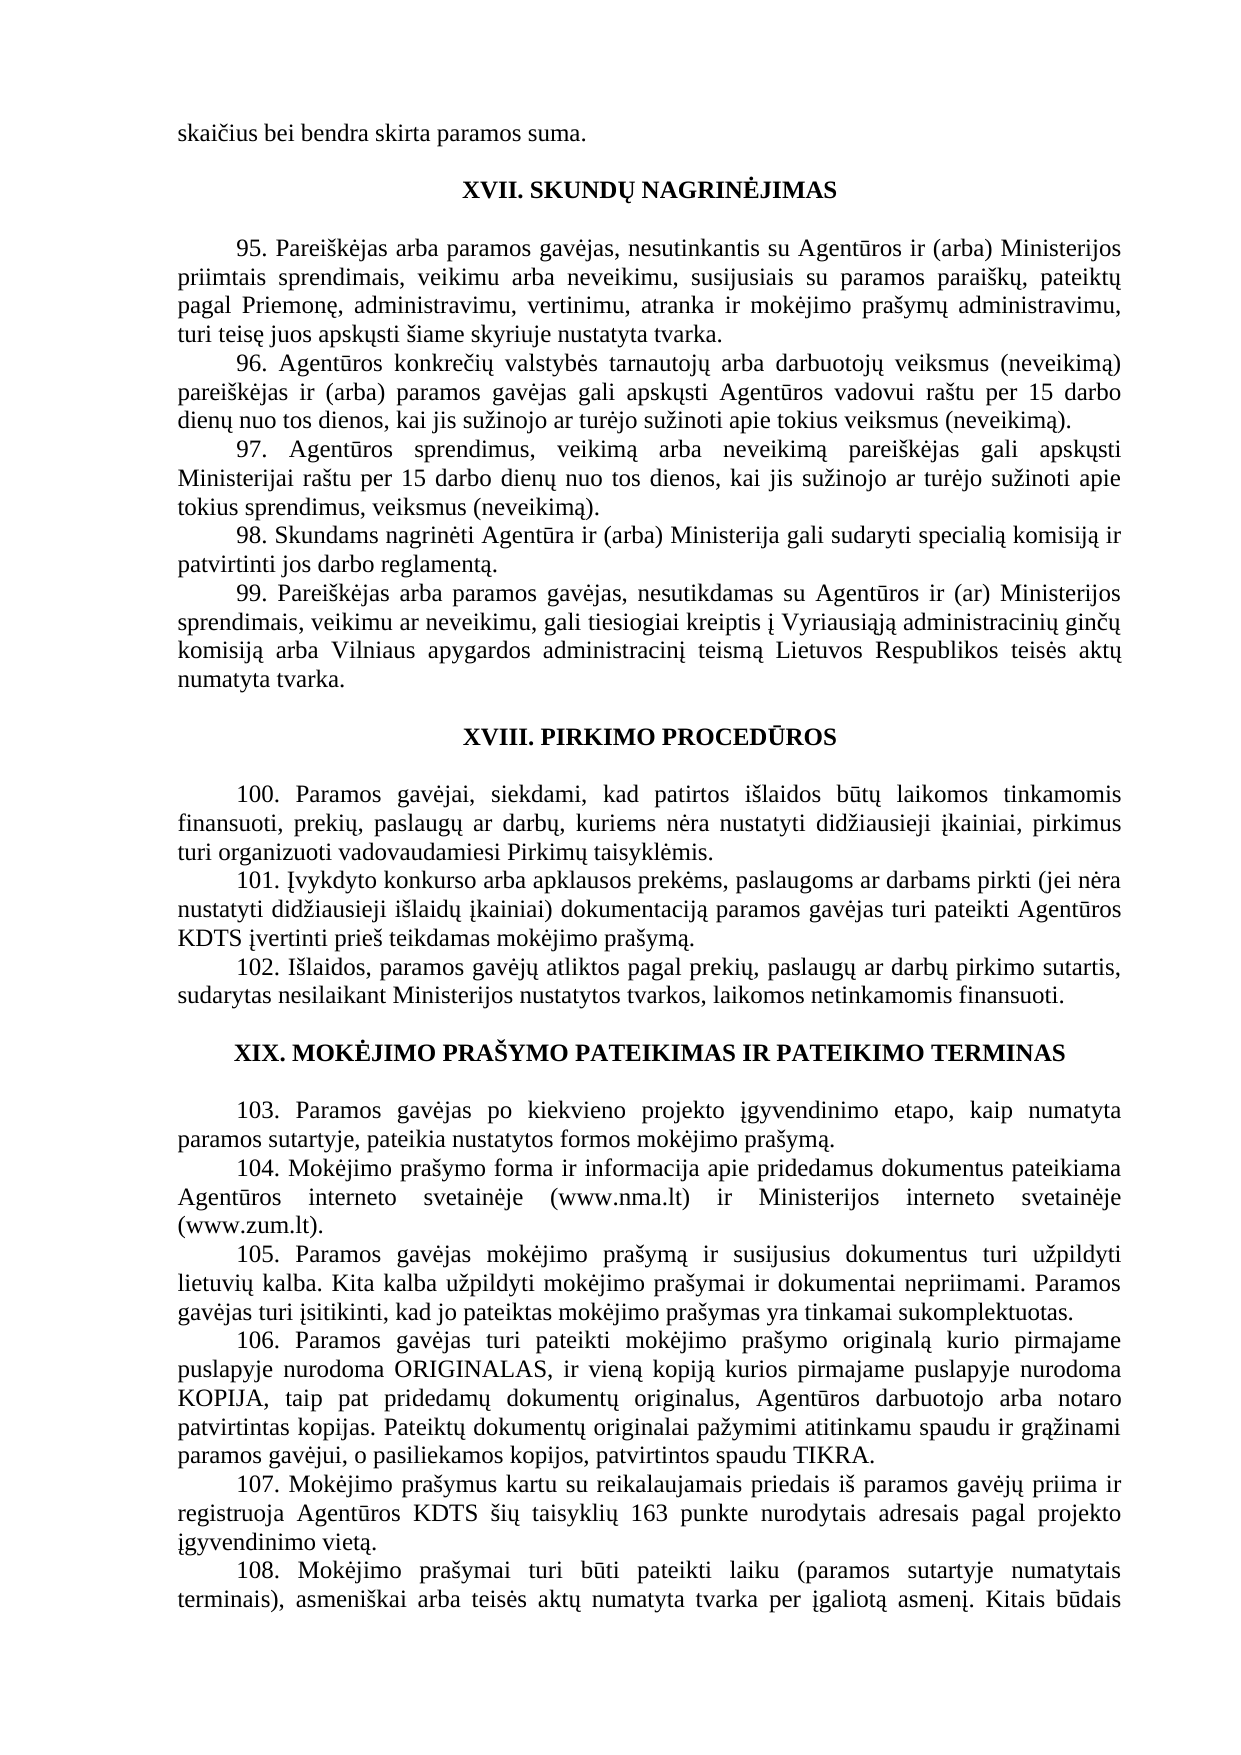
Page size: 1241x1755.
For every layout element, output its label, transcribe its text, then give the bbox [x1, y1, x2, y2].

text 108. Mokėjimo prašymai turi būti pateikti laiku (paramos sutartyje numatytais terminais), asmeniškai arba teisės aktų numatyta tvarka per įgaliotą asmenį. Kitais būdais [177, 1556, 1122, 1613]
text XVII. SKUNDŲ NAGRINĖJIMAS [177, 176, 1122, 204]
text 103. Paramos gavėjas po kiekvieno projekto įgyvendinimo etapo, kaip numatyta paramos sutartyje, pateikia nustatytos formos mokėjimo prašymą. [177, 1096, 1122, 1153]
text XIX. MOKĖJIMO PRAŠYMO PATEIKIMAS IR PATEIKIMO TERMINAS [177, 1038, 1122, 1067]
text 100. Paramos gavėjai, siekdami, kad patirtos išlaidos būtų laikomos tinkamomis finansuoti, prekių, paslaugų ar darbų, kuriems nėra nustatyti didžiausieji įkainiai, pirkimus turi organizuoti vadovaudamiesi Pirkimų taisyklėmis. [177, 779, 1122, 866]
text 101. Įvykdyto konkurso arba apklausos prekėms, paslaugoms ar darbams pirkti (jei nėra nustatyti didžiausieji išlaidų įkainiai) dokumentaciją paramos gavėjas turi pateikti Agentūros KDTS įvertinti prieš teikdamas mokėjimo prašymą. [177, 866, 1122, 952]
text 107. Mokėjimo prašymus kartu su reikalaujamais priedais iš paramos gavėjų priima ir registruoja Agentūros KDTS šių taisyklių 163 punkte nurodytais adresais pagal projekto įgyvendinimo vietą. [177, 1469, 1122, 1556]
text 98. Skundams nagrinėti Agentūra ir (arba) Ministerija gali sudaryti specialią komisiją ir patvirtinti jos darbo reglamentą. [177, 521, 1122, 578]
text 97. Agentūros sprendimus, veikimą arba neveikimą pareiškėjas gali apskųsti Ministerijai raštu per 15 darbo dienų nuo tos dienos, kai jis sužinojo ar turėjo sužinoti apie tokius sprendimus, veiksmus (neveikimą). [177, 434, 1122, 521]
text XVIII. PIRKIMO PROCEDŪROS [177, 722, 1122, 751]
text 104. Mokėjimo prašymo forma ir informacija apie pridedamus dokumentus pateikiama Agentūros interneto svetainėje (www.nma.lt) ir Ministerijos interneto svetainėje (www.zum.lt). [177, 1153, 1122, 1239]
text 106. Paramos gavėjas turi pateikti mokėjimo prašymo originalą kurio pirmajame puslapyje nurodoma ORIGINALAS, ir vieną kopiją kurios pirmajame puslapyje nurodoma KOPIJA, taip pat pridedamų dokumentų originalus, Agentūros darbuotojo arba notaro patvirtintas kopijas. Pateiktų dokumentų originalai pažymimi atitinkamu spaudu ir grąžinami paramos gavėjui, o pasiliekamos kopijos, patvirtintos spaudu TIKRA. [177, 1326, 1122, 1469]
text 105. Paramos gavėjas mokėjimo prašymą ir susijusius dokumentus turi užpildyti lietuvių kalba. Kita kalba užpildyti mokėjimo prašymai ir dokumentai nepriimami. Paramos gavėjas turi įsitikinti, kad jo pateiktas mokėjimo prašymas yra tinkamai sukomplektuotas. [177, 1239, 1122, 1326]
text skaičius bei bendra skirta paramos suma. [177, 118, 1122, 147]
text 102. Išlaidos, paramos gavėjų atliktos pagal prekių, paslaugų ar darbų pirkimo sutartis, sudarytas nesilaikant Ministerijos nustatytos tvarkos, laikomos netinkamomis finansuoti. [177, 952, 1122, 1009]
text 95. Pareiškėjas arba paramos gavėjas, nesutinkantis su Agentūros ir (arba) Ministerijos priimtais sprendimais, veikimu arba neveikimu, susijusiais su paramos paraiškų, pateiktų pagal Priemonę, administravimu, vertinimu, atranka ir mokėjimo prašymų administravimu, turi teisę juos apskųsti šiame skyriuje nustatyta tvarka. [177, 233, 1122, 348]
text 99. Pareiškėjas arba paramos gavėjas, nesutikdamas su Agentūros ir (ar) Ministerijos sprendimais, veikimu ar neveikimu, gali tiesiogiai kreiptis į Vyriausiąją administracinių ginčų komisiją arba Vilniaus apygardos administracinį teismą Lietuvos Respublikos teisės aktų numatyta tvarka. [177, 578, 1122, 693]
text 96. Agentūros konkrečių valstybės tarnautojų arba darbuotojų veiksmus (neveikimą) pareiškėjas ir (arba) paramos gavėjas gali apskųsti Agentūros vadovui raštu per 15 darbo dienų nuo tos dienos, kai jis sužinojo ar turėjo sužinoti apie tokius veiksmus (neveikimą). [177, 348, 1122, 434]
